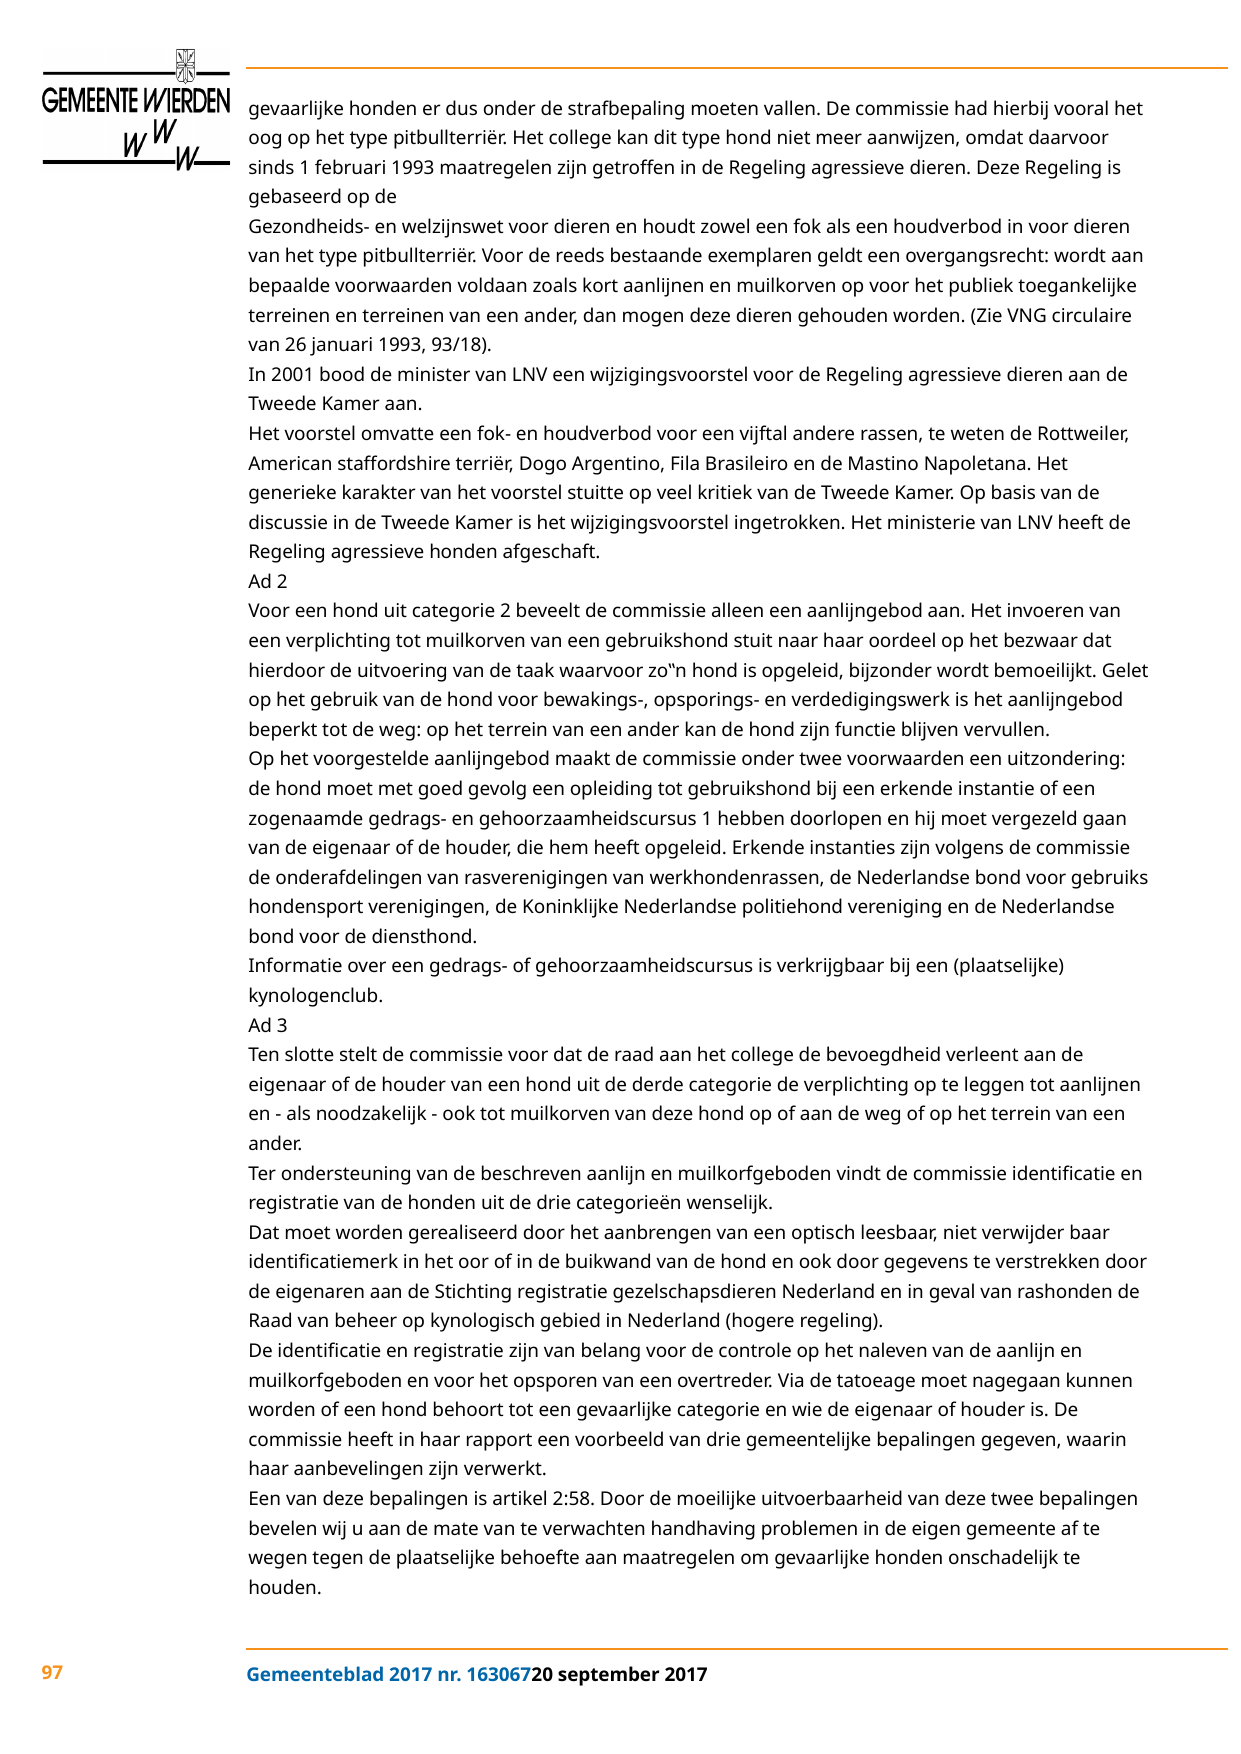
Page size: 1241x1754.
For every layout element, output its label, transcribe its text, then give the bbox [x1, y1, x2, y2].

text In 2001 bood de minister van LNV een wijzigingsvoorstel voor de Regeling agressieve dieren aan de Tweede Kamer aan. [248, 361, 1152, 416]
picture [41, 47, 231, 172]
text Informatie over een gedrags- of gehoorzaamheidscursus is verkrijgbaar bij een (plaatselijke) kynologenclub. [248, 953, 1152, 1008]
text Ter ondersteuning van de beschreven aanlijn en muilkorfgeboden vindt de commissie identificatie en registratie van de honden uit de drie categorieën wenselijk. [248, 1160, 1152, 1215]
text Ad 3 [248, 1012, 1152, 1038]
text Op het voorgestelde aanlijngebod maakt de commissie onder twee voorwaarden een uitzondering: de hond moet met goed gevolg een opleiding tot gebruikshond bij een erkende instantie of een zogenaamde gedrags- en gehoorzaamheidscursus 1 hebben doorlopen en hij moet vergezeld gaan van de eigenaar of de houder, die hem heeft opgeleid. Erkende instanties zijn volgens de commissie de onderafdelingen van rasverenigingen van werkhondenrassen, de Nederlandse bond voor gebruiks hondensport verenigingen, de Koninklijke Nederlandse politiehond vereniging en de Nederlandse bond voor de diensthond. [248, 746, 1152, 949]
text Dat moet worden gerealiseerd door het aanbrengen van een optisch leesbaar, niet verwijder baar identificatiemerk in het oor of in de buikwand van de hond en ook door gegevens te verstrekken door de eigenaren aan de Stichting registratie gezelschapsdieren Nederland en in geval van rashonden de Raad van beheer op kynologisch gebied in Nederland (hogere regeling). [248, 1219, 1152, 1333]
text De identificatie en registratie zijn van belang voor de controle op het naleven van de aanlijn en muilkorfgeboden en voor het opsporen van een overtreder. Via de tatoeage moet nagegaan kunnen worden of een hond behoort tot een gevaarlijke categorie en wie de eigenaar of houder is. De commissie heeft in haar rapport een voorbeeld van drie gemeentelijke bepalingen gegeven, waarin haar aanbevelingen zijn verwerkt. [248, 1337, 1152, 1481]
text Voor een hond uit categorie 2 beveelt de commissie alleen een aanlijngebod aan. Het invoeren van een verplichting tot muilkorven van een gebruikshond stuit naar haar oordeel op het bezwaar dat hierdoor de uitvoering van de taak waarvoor zo‟n hond is opgeleid, bijzonder wordt bemoeilijkt. Gelet op het gebruik van de hond voor bewakings-, opsporings- en verdedigingswerk is het aanlijngebod beperkt tot de weg: op het terrein van een ander kan de hond zijn functie blijven vervullen. [248, 598, 1152, 742]
text Een van deze bepalingen is artikel 2:58. Door de moeilijke uitvoerbaarheid van deze twee bepalingen bevelen wij u aan de mate van te verwachten handhaving problemen in de eigen gemeente af te wegen tegen de plaatselijke behoefte aan maatregelen om gevaarlijke honden onschadelijk te houden. [248, 1485, 1152, 1600]
text Ten slotte stelt de commissie voor dat de raad aan het college de bevoegdheid verleent aan de eigenaar of de houder van een hond uit de derde categorie de verplichting op te leggen tot aanlijnen en - als noodzakelijk - ook tot muilkorven van deze hond op of aan de weg of op het terrein van een ander. [248, 1041, 1152, 1156]
text gevaarlijke honden er dus onder de strafbepaling moeten vallen. De commissie had hierbij vooral het oog op het type pitbullterriër. Het college kan dit type hond niet meer aanwijzen, omdat daarvoor sinds 1 februari 1993 maatregelen zijn getroffen in de Regeling agressieve dieren. Deze Regeling is gebaseerd op de [248, 95, 1152, 209]
text Gezondheids- en welzijnswet voor dieren en houdt zowel een fok als een houdverbod in voor dieren van het type pitbullterriër. Voor de reeds bestaande exemplaren geldt een overgangsrecht: wordt aan bepaalde voorwaarden voldaan zoals kort aanlijnen en muilkorven op voor het publiek toegankelijke terreinen en terreinen van een ander, dan mogen deze dieren gehouden worden. (Zie VNG circulaire van 26 januari 1993, 93/18). [248, 213, 1152, 357]
text Het voorstel omvatte een fok- en houdverbod voor een vijftal andere rassen, te weten de Rottweiler, American staffordshire terriër, Dogo Argentino, Fila Brasileiro en de Mastino Napoletana. Het generieke karakter van het voorstel stuitte op veel kritiek van de Tweede Kamer. Op basis van de discussie in de Tweede Kamer is het wijzigingsvoorstel ingetrokken. Het ministerie van LNV heeft de Regeling agressieve honden afgeschaft. [248, 420, 1152, 564]
text Ad 2 [248, 568, 1152, 594]
